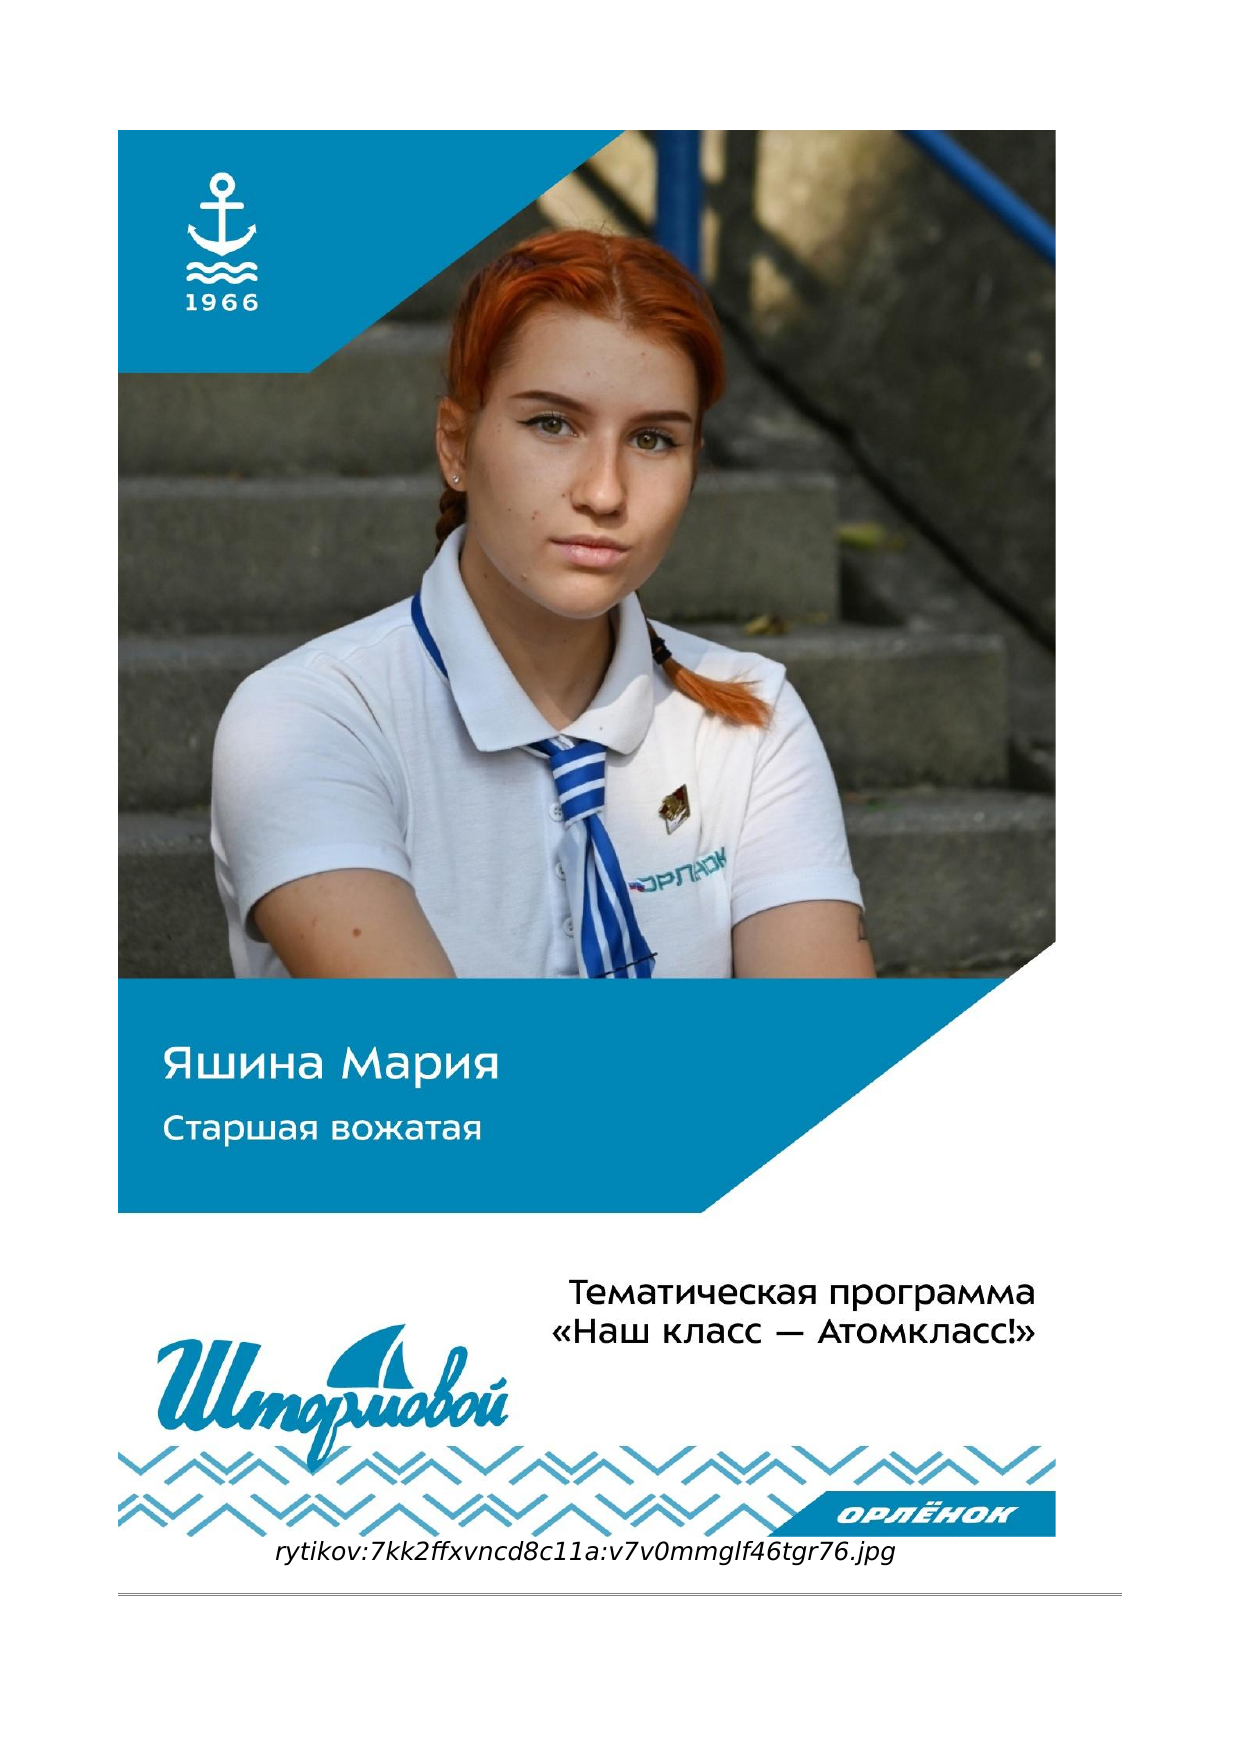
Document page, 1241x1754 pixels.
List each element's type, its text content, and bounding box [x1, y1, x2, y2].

picture [341, 1047, 381, 1079]
picture [405, 1120, 424, 1141]
picture [445, 1052, 471, 1079]
picture [197, 1052, 235, 1080]
picture [913, 1500, 1018, 1524]
picture [415, 1052, 442, 1089]
picture [186, 260, 258, 284]
text rytikov:7kk2ffxvncd8c11a:v7v0mmglf46tgr76.jpg [118, 1537, 1056, 1566]
picture [224, 1120, 275, 1146]
picture [202, 294, 216, 311]
picture [270, 1052, 294, 1079]
picture [187, 172, 256, 256]
picture [187, 294, 196, 311]
picture [240, 1053, 264, 1080]
picture [243, 293, 258, 311]
picture [463, 1120, 481, 1140]
picture [185, 1120, 201, 1140]
picture [374, 1121, 403, 1141]
picture [163, 1115, 184, 1140]
picture [837, 1506, 917, 1525]
picture [164, 1046, 191, 1080]
picture [118, 130, 1056, 1537]
picture [202, 1120, 220, 1140]
picture [222, 294, 237, 311]
picture [278, 1120, 317, 1141]
picture [299, 1052, 322, 1080]
picture [385, 1052, 410, 1080]
picture [474, 1053, 498, 1079]
picture [425, 1120, 460, 1141]
picture [332, 1120, 373, 1141]
